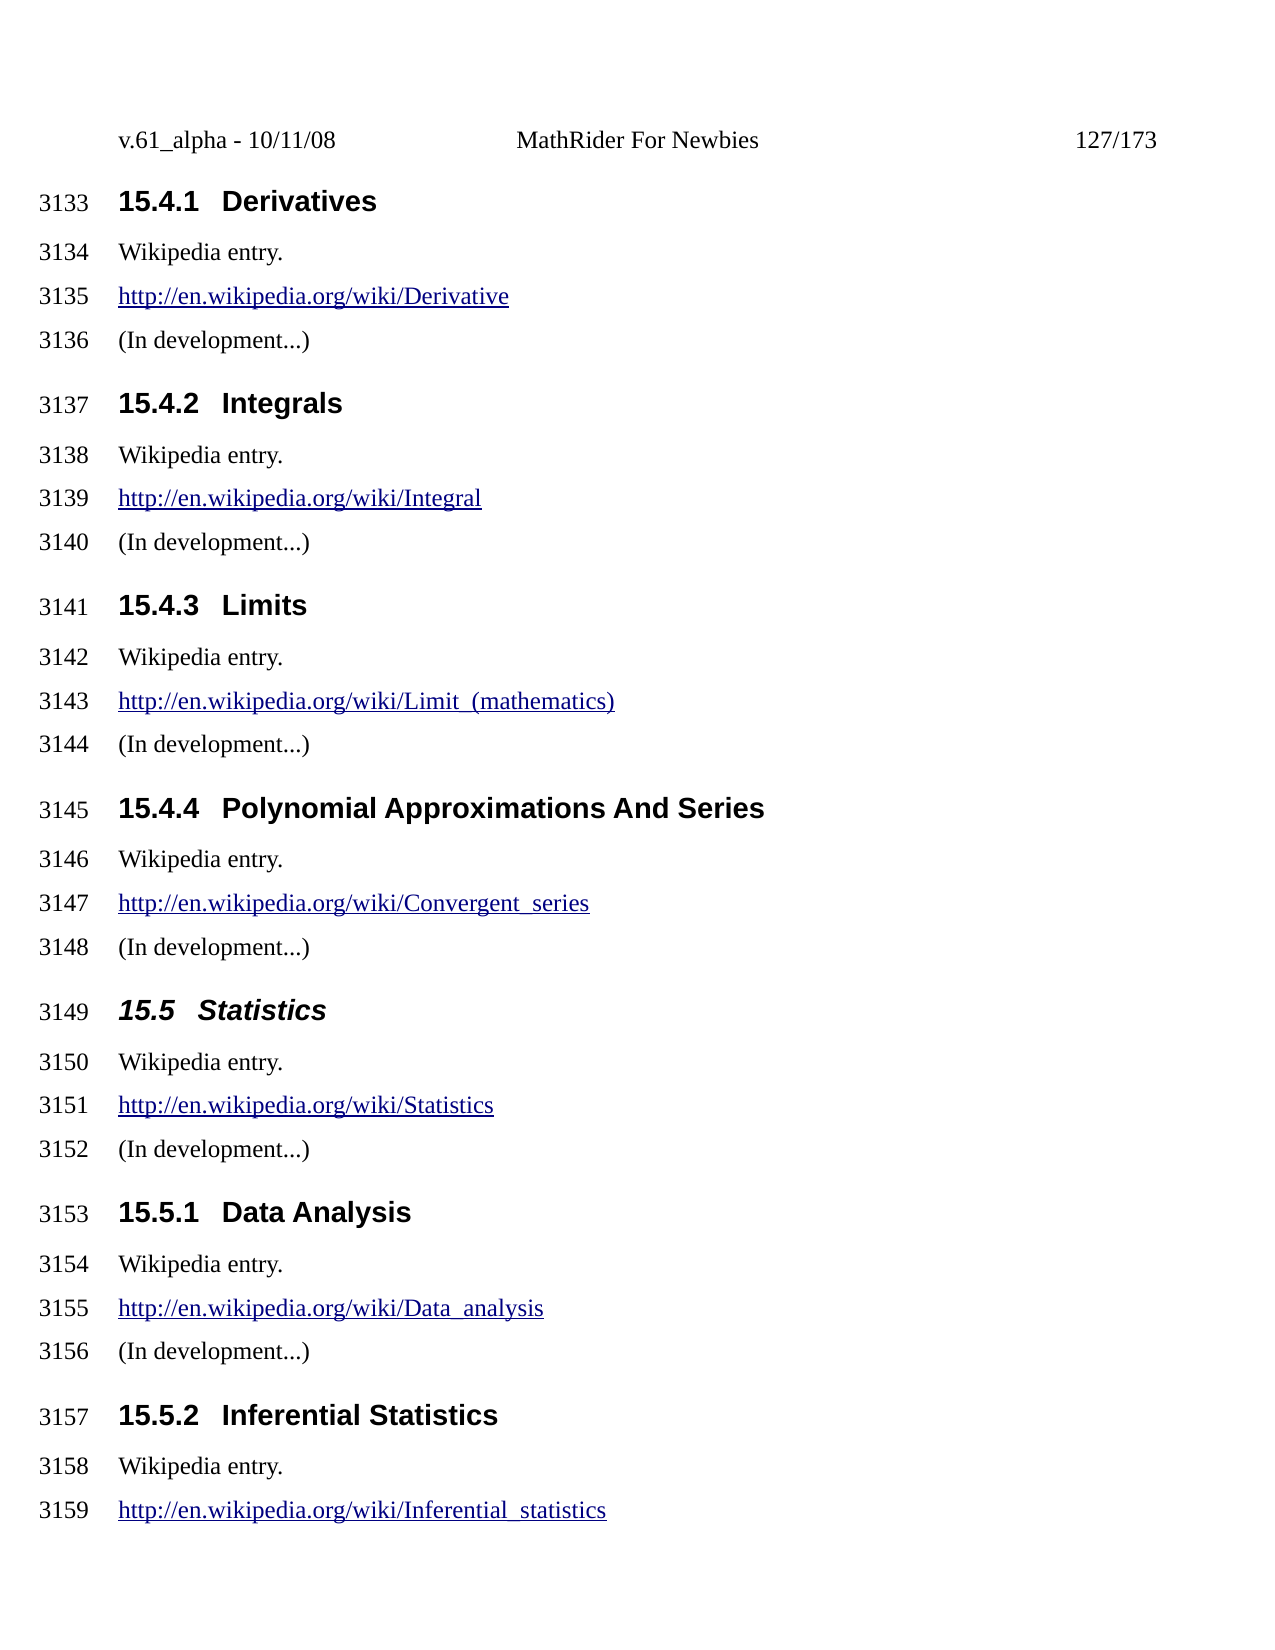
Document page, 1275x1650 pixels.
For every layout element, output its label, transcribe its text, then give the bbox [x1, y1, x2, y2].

text Wikipedia entry. [118, 1047, 1157, 1075]
subtitle Limits [118, 588, 1157, 622]
text Wikipedia entry. [118, 844, 1157, 873]
subtitle Integrals [118, 386, 1157, 420]
text http://en.wikipedia.org/wiki/Integral [118, 483, 1157, 512]
text Wikipedia entry. [118, 440, 1157, 468]
text Wikipedia entry. [118, 642, 1157, 671]
text (In development...) [118, 1336, 1157, 1365]
text http://en.wikipedia.org/wiki/Data_analysis [118, 1293, 1157, 1321]
subtitle Data Analysis [118, 1195, 1157, 1229]
subtitle Derivatives [118, 184, 1157, 217]
text http://en.wikipedia.org/wiki/Limit_(mathematics) [118, 686, 1157, 714]
text http://en.wikipedia.org/wiki/Inferential_statistics [118, 1495, 1157, 1524]
text Wikipedia entry. [118, 1451, 1157, 1480]
text http://en.wikipedia.org/wiki/Derivative [118, 281, 1157, 310]
text Wikipedia entry. [118, 237, 1157, 266]
text Wikipedia entry. [118, 1249, 1157, 1278]
subtitle Polynomial Approximations And Series [118, 791, 1157, 824]
subtitle Statistics [118, 993, 1157, 1027]
text (In development...) [118, 325, 1157, 354]
text (In development...) [118, 729, 1157, 758]
text (In development...) [118, 527, 1157, 556]
text http://en.wikipedia.org/wiki/Statistics [118, 1090, 1157, 1119]
text (In development...) [118, 932, 1157, 961]
subtitle Inferential Statistics [118, 1398, 1157, 1431]
text (In development...) [118, 1134, 1157, 1163]
text http://en.wikipedia.org/wiki/Convergent_series [118, 888, 1157, 917]
